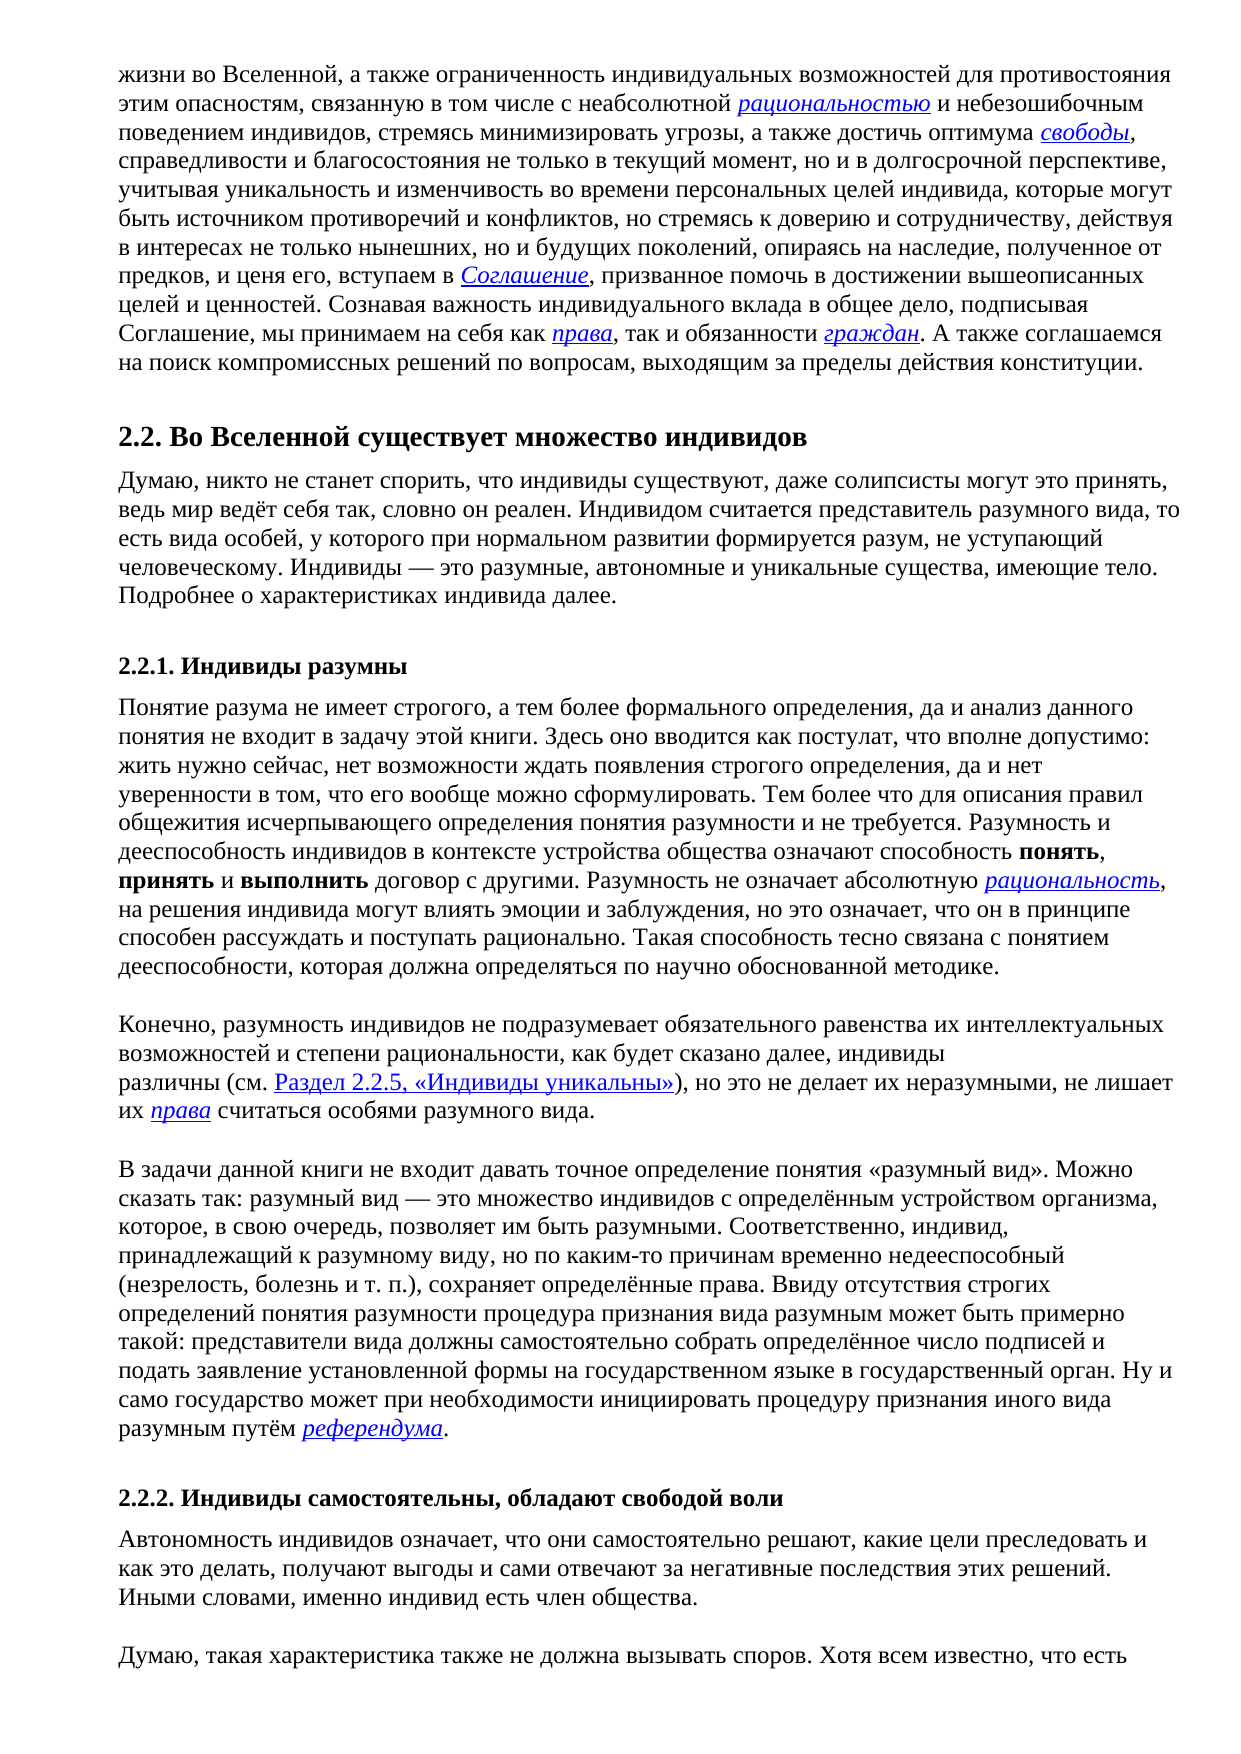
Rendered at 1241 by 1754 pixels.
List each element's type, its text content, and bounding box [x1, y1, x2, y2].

text жизни во Вселенной, а также ограниченность индивидуальных возможностей для противостояния этим опасностям, связанную в том числе с неабсолютной рациональностью и небезошибочным поведением индивидов, стремясь минимизировать угрозы, а также достичь оптимума свободы, справедливости и благосостояния не только в текущий момент, но и в долгосрочной перспективе, учитывая уникальность и изменчивость во времени персональных целей индивида, которые могут быть источником противоречий и конфликтов, но стремясь к доверию и сотрудничеству, действуя в интересах не только нынешних, но и будущих поколений, опираясь на наследие, полученное от предков, и ценя его, вступаем в Соглашение, призванное помочь в достижении вышеописанных целей и ценностей. Сознавая важность индивидуального вклада в общее дело, подписывая Соглашение, мы принимаем на себя как права, так и обязанности граждан. А также соглашаемся на поиск компромиссных решений по вопросам, выходящим за пределы действия конституции. [118, 59, 1181, 375]
text В задачи данной книги не входит давать точное определение понятия «разумный вид». Можно сказать так: разумный вид — это множество индивидов с определённым устройством организма, которое, в свою очередь, позволяет им быть разумными. Соответственно, индивид, принадлежащий к разумному виду, но по каким-то причинам временно недееспособный (незрелость, болезнь и т. п.), сохраняет определённые права. Ввиду отсутствия строгих определений понятия разумности процедура признания вида разумным может быть примерно такой: представители вида должны самостоятельно собрать определённое число подписей и подать заявление установленной формы на государственном языке в государственный орган. Ну и само государство может при необходимости инициировать процедуру признания иного вида разумным путём референдума. [118, 1154, 1181, 1441]
text Думаю, такая характеристика также не должна вызывать споров. Хотя всем известно, что есть [118, 1640, 1181, 1669]
subtitle 2.2. Во Вселенной существует множество индивидов [118, 419, 1181, 453]
text Автономность индивидов означает, что они самостоятельно решают, какие цели преследовать и как это делать, получают выгоды и сами отвечают за негативные последствия этих решений. Иными словами, именно индивид есть член общества. [118, 1524, 1181, 1611]
subtitle 2.2.1. Индивиды разумны [118, 651, 1181, 680]
subtitle 2.2.2. Индивиды самостоятельны, обладают свободой воли [118, 1483, 1181, 1512]
text Конечно, разумность индивидов не подразумевает обязательного равенства их интеллектуальных возможностей и степени рациональности, как будет сказано далее, индивиды различны (см. Раздел 2.2.5, «Индивиды уникальны»), но это не делает их неразумными, не лишает их права считаться особями разумного вида. [118, 1009, 1181, 1124]
text Думаю, никто не станет спорить, что индивиды существуют, даже солипсисты могут это принять, ведь мир ведёт себя так, словно он реален. Индивидом считается представитель разумного вида, то есть вида особей, у которого при нормальном развитии формируется разум, не уступающий человеческому. Индивиды — это разумные, автономные и уникальные существа, имеющие тело. Подробнее о характеристиках индивида далее. [118, 465, 1181, 609]
text Понятие разума не имеет строгого, а тем более формального определения, да и анализ данного понятия не входит в задачу этой книги. Здесь оно вводится как постулат, что вполне допустимо: жить нужно сейчас, нет возможности ждать появления строгого определения, да и нет уверенности в том, что его вообще можно сформулировать. Тем более что для описания правил общежития исчерпывающего определения понятия разумности и не требуется. Разумность и дееспособность индивидов в контексте устройства общества означают способность понять, принять и выполнить договор с другими. Разумность не означает абсолютную рациональность, на решения индивида могут влиять эмоции и заблуждения, но это означает, что он в принципе способен рассуждать и поступать рационально. Такая способность тесно связана с понятием дееспособности, которая должна определяться по научно обоснованной методике. [118, 692, 1181, 980]
